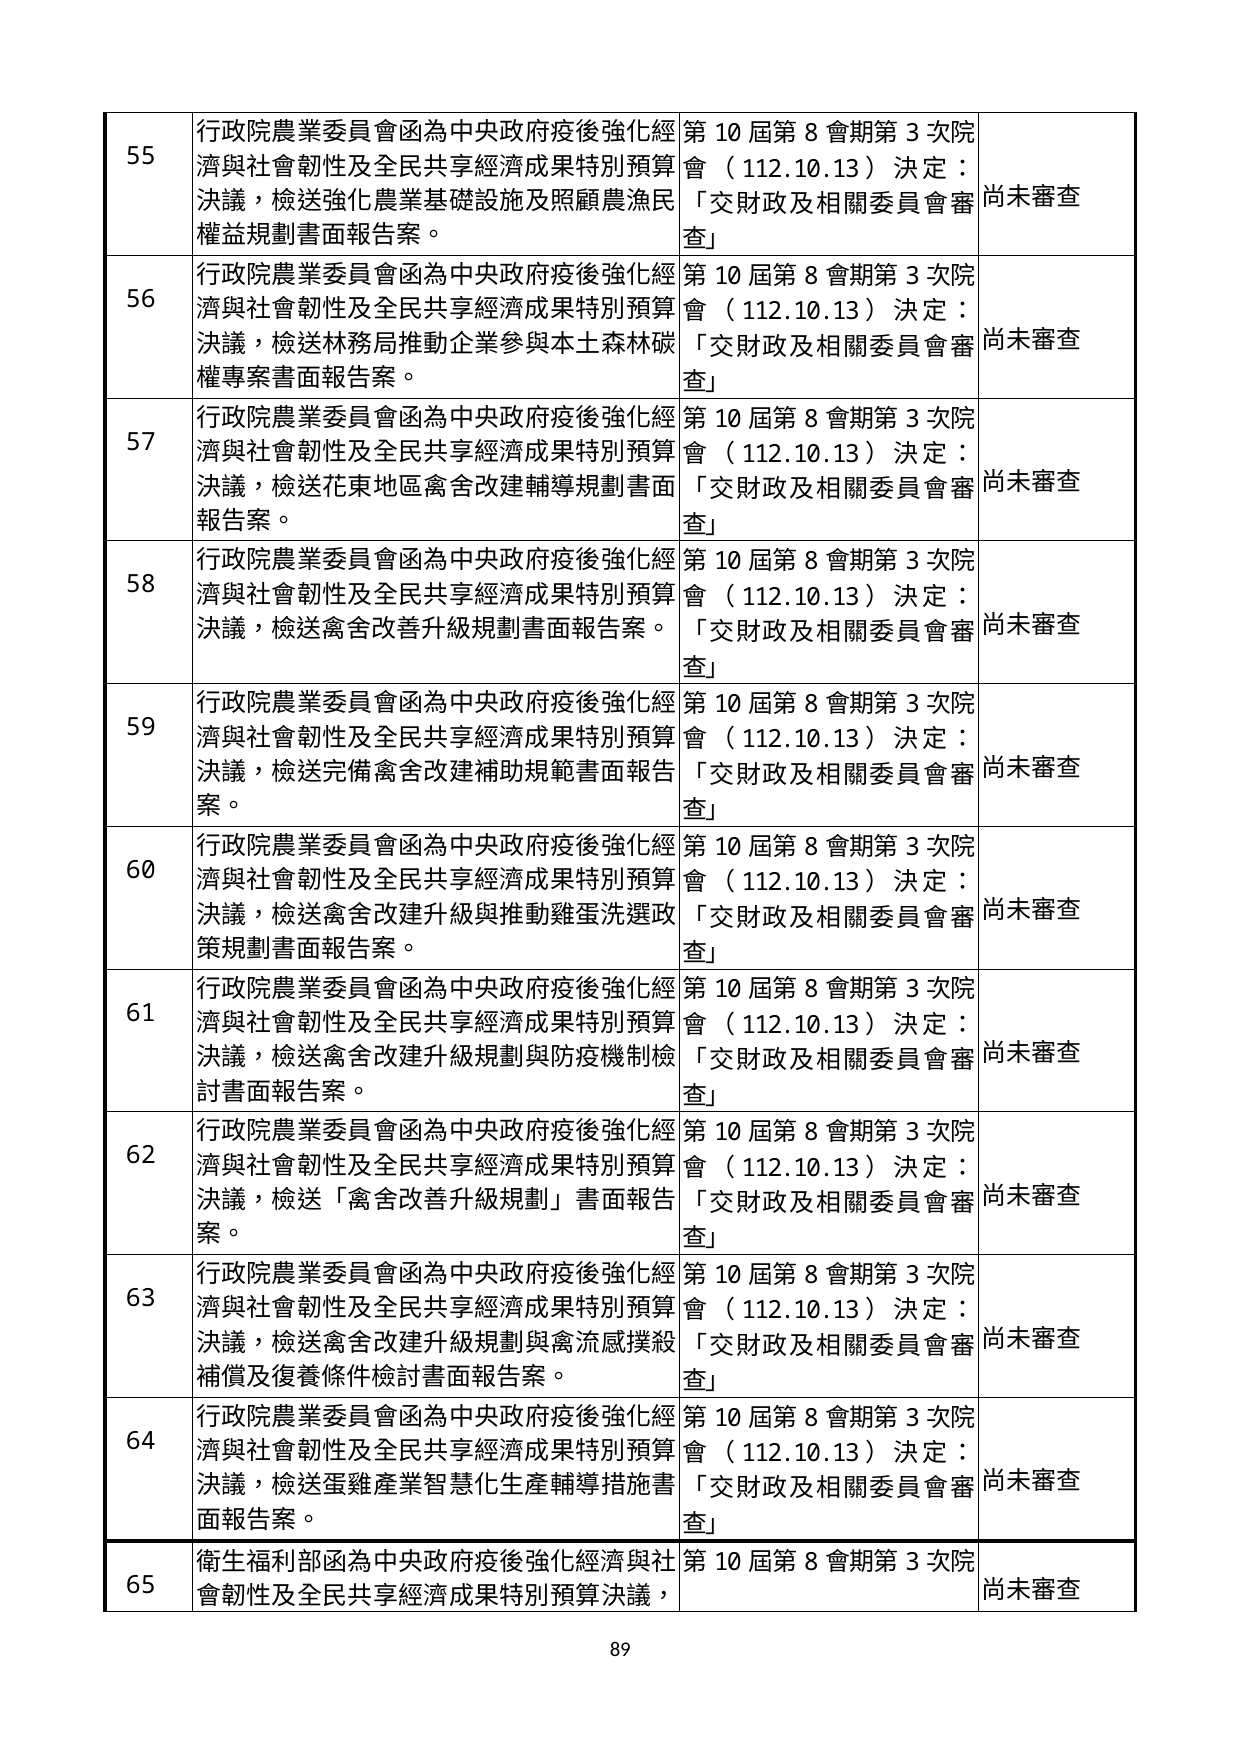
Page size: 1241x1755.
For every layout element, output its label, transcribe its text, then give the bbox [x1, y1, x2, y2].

table_cell 尚未審查 [979, 256, 1134, 398]
table_cell 尚未審查 [979, 113, 1134, 255]
table_cell 第10屆第8會期第3次院會（112.10.13）決定：「交財政及相關委員會審查」 [680, 1398, 978, 1539]
table_cell 尚未審查 [979, 541, 1134, 683]
table_cell 行政院農業委員會函為中央政府疫後強化經濟與社會韌性及全民共享經濟成果特別預算決議，檢送禽舍改建升級與推動雞蛋洗選政策規劃書面報告案。 [193, 827, 679, 968]
table_cell 行政院農業委員會函為中央政府疫後強化經濟與社會韌性及全民共享經濟成果特別預算決議，檢送禽舍改建升級規劃與防疫機制檢討書面報告案。 [193, 970, 679, 1111]
table_cell 尚未審查 [979, 399, 1134, 540]
table_cell 尚未審查 [979, 970, 1134, 1111]
table_cell 尚未審查 [979, 827, 1134, 968]
table_cell [107, 1543, 192, 1611]
table_cell 第10屆第8會期第3次院會（112.10.13）決定：「交財政及相關委員會審查」 [680, 399, 978, 540]
table_cell 行政院農業委員會函為中央政府疫後強化經濟與社會韌性及全民共享經濟成果特別預算決議，檢送強化農業基礎設施及照顧農漁民權益規劃書面報告案。 [193, 113, 679, 255]
table_cell 第10屆第8會期第3次院會（112.10.13）決定：「交財政及相關委員會審查」 [680, 113, 978, 255]
table_cell 尚未審查 [979, 1112, 1134, 1254]
table_cell 第10屆第8會期第3次院 [680, 1543, 978, 1611]
table_cell [107, 684, 192, 826]
table_cell 衛生福利部函為中央政府疫後強化經濟與社會韌性及全民共享經濟成果特別預算決議， [193, 1543, 679, 1611]
table_cell [107, 827, 192, 968]
table_cell [107, 1255, 192, 1397]
table_cell 尚未審查 [979, 1398, 1134, 1539]
table_cell 第10屆第8會期第3次院會（112.10.13）決定：「交財政及相關委員會審查」 [680, 827, 978, 968]
table_cell 尚未審查 [979, 1543, 1134, 1611]
table_cell [107, 399, 192, 540]
table_cell [107, 1398, 192, 1539]
table_cell 第10屆第8會期第3次院會（112.10.13）決定：「交財政及相關委員會審查」 [680, 970, 978, 1111]
table_cell 行政院農業委員會函為中央政府疫後強化經濟與社會韌性及全民共享經濟成果特別預算決議，檢送林務局推動企業參與本土森林碳權專案書面報告案。 [193, 256, 679, 398]
table_cell 尚未審查 [979, 684, 1134, 826]
table_cell 第10屆第8會期第3次院會（112.10.13）決定：「交財政及相關委員會審查」 [680, 541, 978, 683]
table_cell [107, 113, 192, 255]
table_cell 第10屆第8會期第3次院會（112.10.13）決定：「交財政及相關委員會審查」 [680, 1112, 978, 1254]
table_cell 行政院農業委員會函為中央政府疫後強化經濟與社會韌性及全民共享經濟成果特別預算決議，檢送禽舍改善升級規劃書面報告案。 [193, 541, 679, 683]
table_cell 第10屆第8會期第3次院會（112.10.13）決定：「交財政及相關委員會審查」 [680, 1255, 978, 1397]
table_cell 尚未審查 [979, 1255, 1134, 1397]
table_cell [107, 970, 192, 1111]
table_cell [107, 541, 192, 683]
table_cell 行政院農業委員會函為中央政府疫後強化經濟與社會韌性及全民共享經濟成果特別預算決議，檢送禽舍改建升級規劃與禽流感撲殺補償及復養條件檢討書面報告案。 [193, 1255, 679, 1397]
table_cell 第10屆第8會期第3次院會（112.10.13）決定：「交財政及相關委員會審查」 [680, 684, 978, 826]
table_cell [107, 256, 192, 398]
table_cell 行政院農業委員會函為中央政府疫後強化經濟與社會韌性及全民共享經濟成果特別預算決議，檢送「禽舍改善升級規劃」書面報告案。 [193, 1112, 679, 1254]
table_cell 第10屆第8會期第3次院會（112.10.13）決定：「交財政及相關委員會審查」 [680, 256, 978, 398]
table_cell 行政院農業委員會函為中央政府疫後強化經濟與社會韌性及全民共享經濟成果特別預算決議，檢送花東地區禽舍改建輔導規劃書面報告案。 [193, 399, 679, 540]
table_cell 行政院農業委員會函為中央政府疫後強化經濟與社會韌性及全民共享經濟成果特別預算決議，檢送蛋雞產業智慧化生產輔導措施書面報告案。 [193, 1398, 679, 1539]
table_cell 行政院農業委員會函為中央政府疫後強化經濟與社會韌性及全民共享經濟成果特別預算決議，檢送完備禽舍改建補助規範書面報告案。 [193, 684, 679, 826]
table_cell [107, 1112, 192, 1254]
